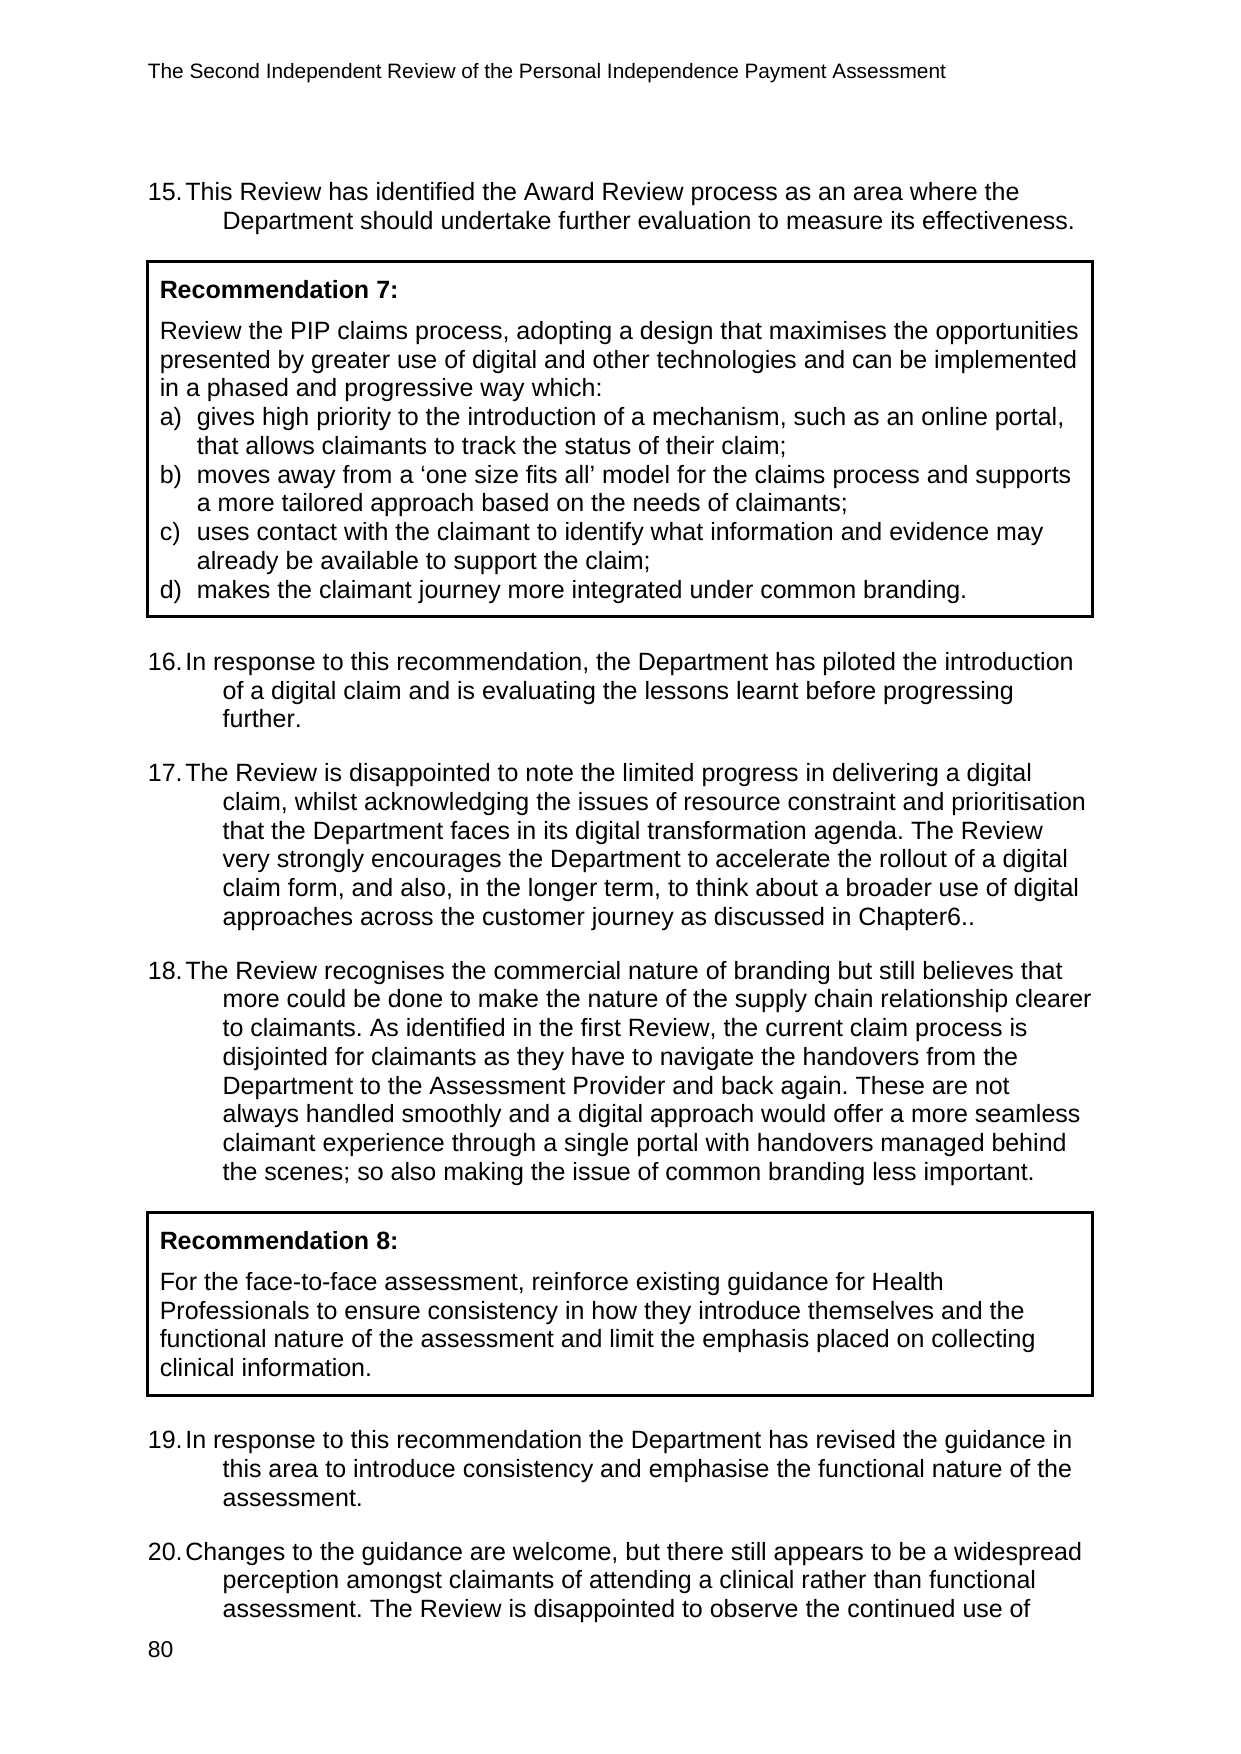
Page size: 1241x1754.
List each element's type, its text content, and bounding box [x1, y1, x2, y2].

list In response to this recommendation the Department has revised the guidance in this area to introduce consistency and emphasise the functional nature of the assessment. [148, 1426, 1092, 1512]
list Changes to the guidance are welcome, but there still appears to be a widespread perception amongst claimants of attending a clinical rather than functional assessment. The Review is disappointed to observe the continued use of [148, 1537, 1092, 1623]
list The Review is disappointed to note the limited progress in delivering a digital claim, whilst acknowledging the issues of resource constraint and prioritisation that the Department faces in its digital transformation agenda. The Review very strongly encourages the Department to accelerate the rollout of a digital claim form, and also, in the longer term, to think about a broader use of digital approaches across the customer journey as discussed in Chapter6.. [148, 758, 1092, 931]
table_header Recommendation 8: For the face-to-face assessment, reinforce existing guidance for Health Professionals to ensure consistency in how they introduce themselves and the functional nature of the assessment and limit the emphasis placed on collecting clinical information. [149, 1214, 1091, 1394]
list This Review has identified the Award Review process as an area where the Department should undertake further evaluation to measure its effectiveness. [148, 177, 1092, 235]
list In response to this recommendation, the Department has piloted the introduction of a digital claim and is evaluating the lessons learnt before progressing further. [148, 647, 1092, 733]
list The Review recognises the commercial nature of branding but still believes that more could be done to make the nature of the supply chain relationship clearer to claimants. As identified in the first Review, the current claim process is disjointed for claimants as they have to navigate the handovers from the Department to the Assessment Provider and back again. These are not always handled smoothly and a digital approach would offer a more seamless claimant experience through a single portal with handovers managed behind the scenes; so also making the issue of common branding less important. [148, 956, 1092, 1186]
table_header Recommendation 7: Review the PIP claims process, adopting a design that maximises the opportunities presented by greater use of digital and other technologies and can be implemented in a phased and progressive way which: a) gives high priority to the introduction of a mechanism, such as an online portal, that allows claimants to track the status of their claim; b) moves away from a ‘one size fits all’ model for the claims process and supports a more tailored approach based on the needs of claimants; c) uses contact with the claimant to identify what information and evidence may already be available to support the claim; d) makes the claimant journey more integrated under common branding. [149, 263, 1091, 615]
